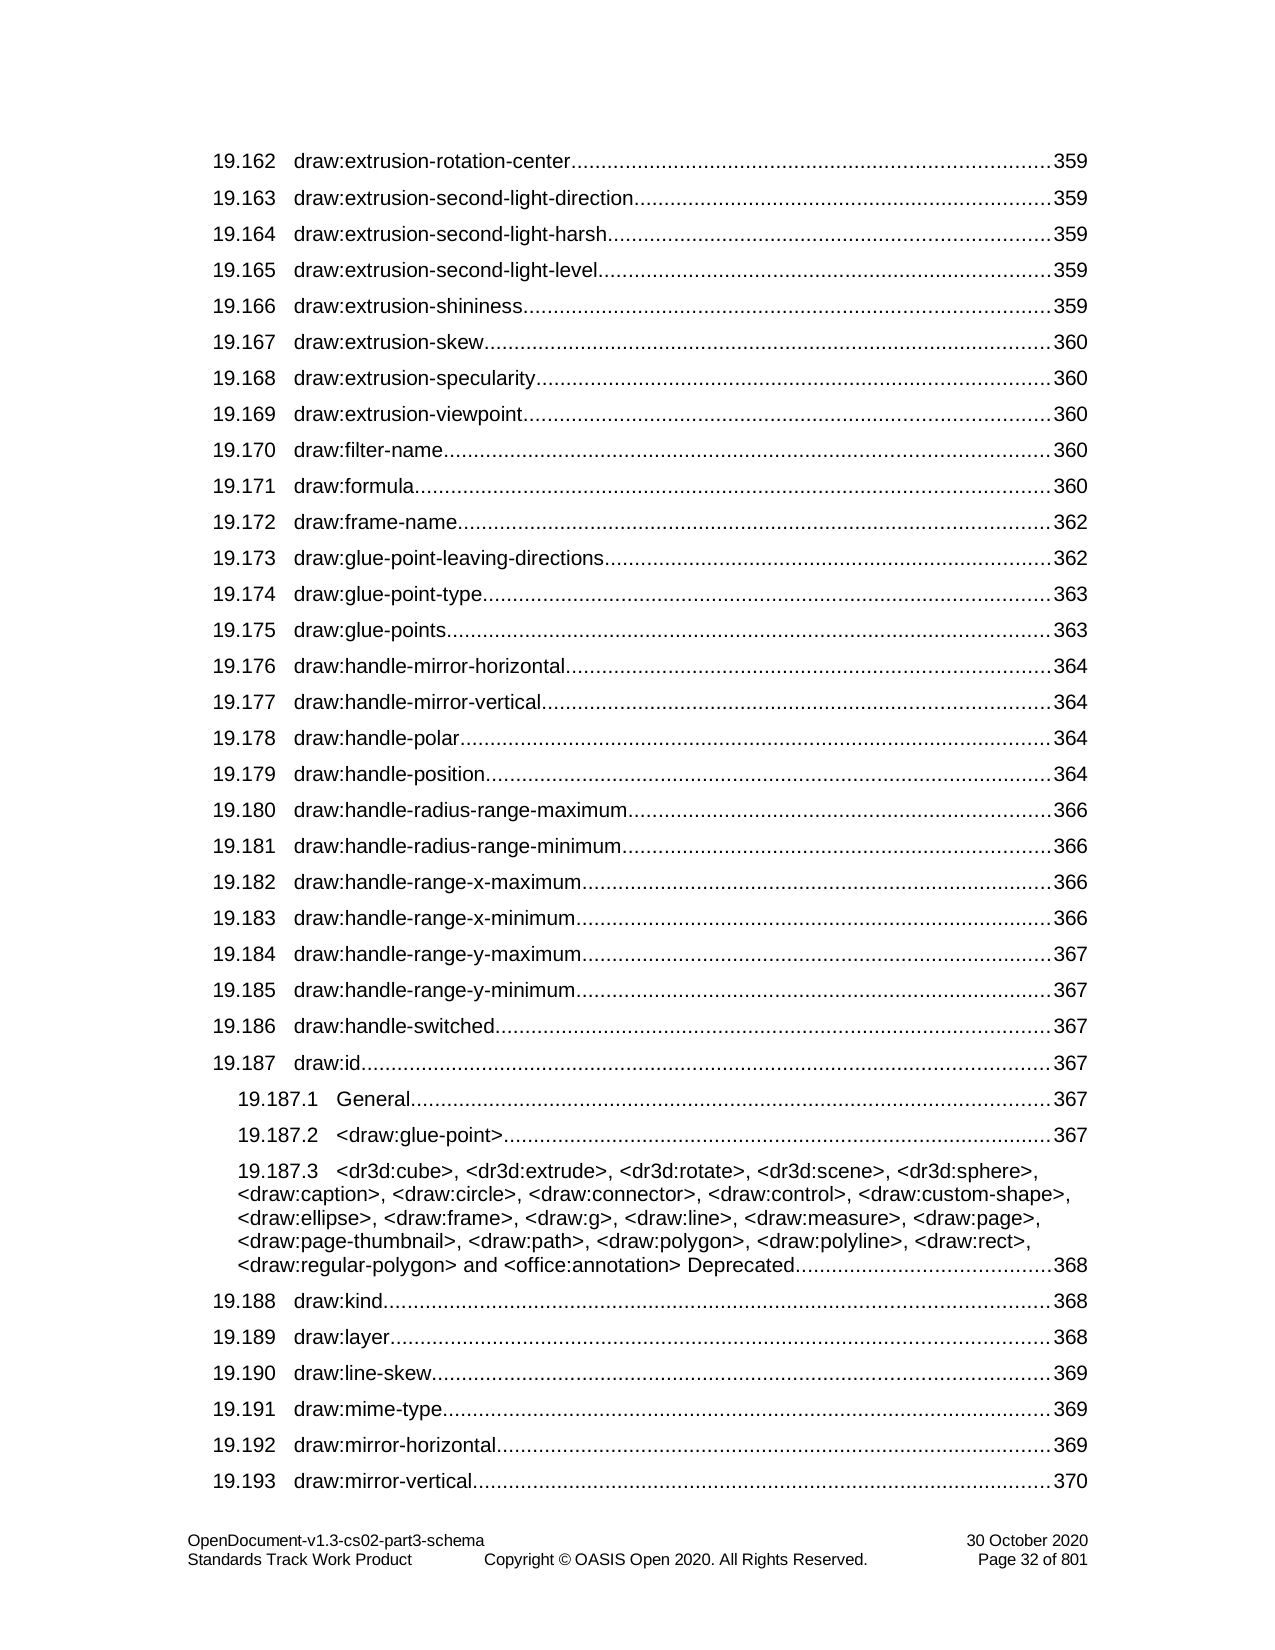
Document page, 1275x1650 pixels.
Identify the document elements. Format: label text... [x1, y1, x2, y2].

text 19.185 draw:handle-range-y-minimum 367 [212, 979, 1088, 1002]
text 19.176 draw:handle-mirror-horizontal 364 [212, 654, 1088, 678]
text 19.173 draw:glue-point-leaving-directions 362 [212, 546, 1088, 570]
text 19.181 draw:handle-radius-range-minimum 366 [212, 835, 1088, 858]
text 19.178 draw:handle-polar 364 [212, 727, 1088, 750]
text 19.174 draw:glue-point-type 363 [212, 582, 1088, 606]
text 19.183 draw:handle-range-x-minimum 366 [212, 907, 1088, 930]
text 19.184 draw:handle-range-y-maximum 367 [212, 943, 1088, 966]
text 19.164 draw:extrusion-second-light-harsh 359 [212, 222, 1088, 246]
text 19.175 draw:glue-points 363 [212, 618, 1088, 642]
text 19.162 draw:extrusion-rotation-center 359 [212, 150, 1088, 173]
text 19.163 draw:extrusion-second-light-direction 359 [212, 186, 1088, 209]
text 19.193 draw:mirror-vertical 370 [212, 1469, 1088, 1493]
text 19.188 draw:kind 368 [212, 1289, 1088, 1313]
text 19.186 draw:handle-switched 367 [212, 1015, 1088, 1038]
text 19.177 draw:handle-mirror-vertical 364 [212, 691, 1088, 714]
text 19.169 draw:extrusion-viewpoint 360 [212, 402, 1088, 426]
text 19.187.3 <dr3d:cube>, <dr3d:extrude>, <dr3d:rotate>, <dr3d:scene>, <dr3d:sphere>, <draw:caption>, <draw:circle>, <draw:connector>, <draw:control>, <draw:custom-shape>, <draw:ellipse>, <draw:frame>, <draw:g>, <draw:line>, <draw:measure>, <draw:page>, <draw:page-thumbnail>, <draw:path>, <draw:polygon>, <draw:polyline>, <draw:rect>, <draw:regular-polygon> and <office:annotation> Deprecated 368 [237, 1159, 1088, 1277]
text 19.190 draw:line-skew 369 [212, 1361, 1088, 1385]
text 19.165 draw:extrusion-second-light-level 359 [212, 258, 1088, 282]
text 19.191 draw:mime-type 369 [212, 1397, 1088, 1421]
text 19.182 draw:handle-range-x-maximum 366 [212, 871, 1088, 894]
text 19.170 draw:filter-name 360 [212, 438, 1088, 462]
text 19.167 draw:extrusion-skew 360 [212, 330, 1088, 354]
text 19.179 draw:handle-position 364 [212, 763, 1088, 786]
text 19.172 draw:frame-name 362 [212, 510, 1088, 534]
text 19.166 draw:extrusion-shininess 359 [212, 294, 1088, 318]
text 19.189 draw:layer 368 [212, 1325, 1088, 1349]
text 19.187.1 General 367 [237, 1087, 1088, 1111]
text 19.171 draw:formula 360 [212, 474, 1088, 498]
text 19.187.2 <draw:glue-point> 367 [237, 1123, 1088, 1147]
text 19.168 draw:extrusion-specularity 360 [212, 366, 1088, 390]
text 19.192 draw:mirror-horizontal 369 [212, 1433, 1088, 1457]
text 19.187 draw:id 367 [212, 1051, 1088, 1074]
text 19.180 draw:handle-radius-range-maximum 366 [212, 799, 1088, 822]
